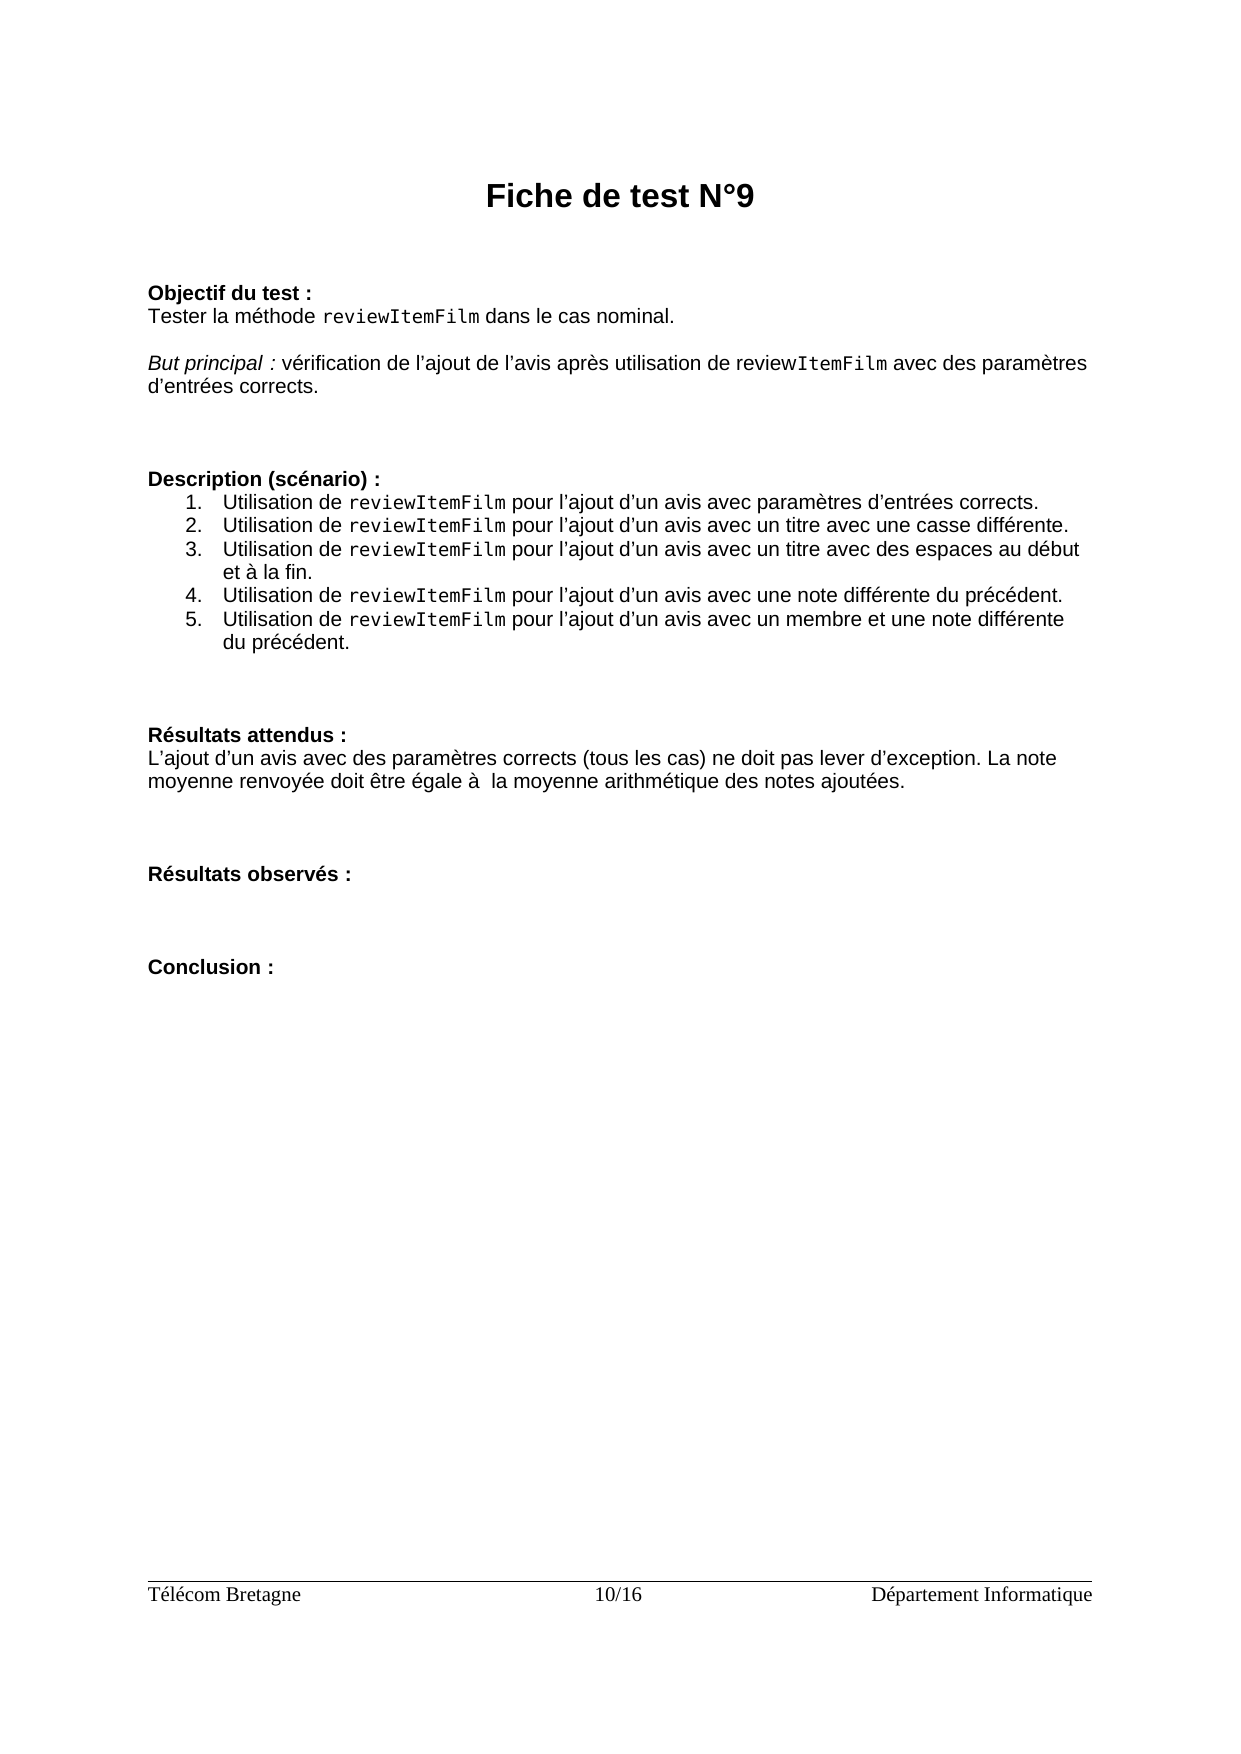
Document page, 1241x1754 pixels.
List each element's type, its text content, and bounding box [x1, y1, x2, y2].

text Description (scénario) : [148, 467, 1092, 491]
text L’ajout d’un avis avec des paramètres corrects (tous les cas) ne doit pas lever d’exception. La note moyenne renvoyée doit être égale à la moyenne arithmétique des notes ajoutées. [148, 747, 1092, 793]
text Résultats attendus : [148, 723, 1092, 747]
text But principal : vérification de l’ajout de l’avis après utilisation de reviewItemFilm avec des paramètres d’entrées corrects. [148, 351, 1092, 398]
title Fiche de test N°9 [148, 177, 1092, 214]
list Utilisation de reviewItemFilm pour l’ajout d’un avis avec un membre et une note différente du précédent. [185, 607, 1092, 654]
list Utilisation de reviewItemFilm pour l’ajout d’un avis avec une note différente du précédent. [185, 584, 1092, 607]
text Objectif du test : [148, 281, 1092, 304]
list Utilisation de reviewItemFilm pour l’ajout d’un avis avec paramètres d’entrées corrects. [185, 491, 1092, 514]
list Utilisation de reviewItemFilm pour l’ajout d’un avis avec un titre avec une casse différente. [185, 514, 1092, 537]
subtitle Conclusion : [148, 956, 1092, 979]
text Tester la méthode reviewItemFilm dans le cas nominal. [148, 304, 1092, 328]
text Résultats observés : [148, 863, 1092, 886]
list Utilisation de reviewItemFilm pour l’ajout d’un avis avec un titre avec des espaces au début et à la fin. [185, 537, 1092, 584]
